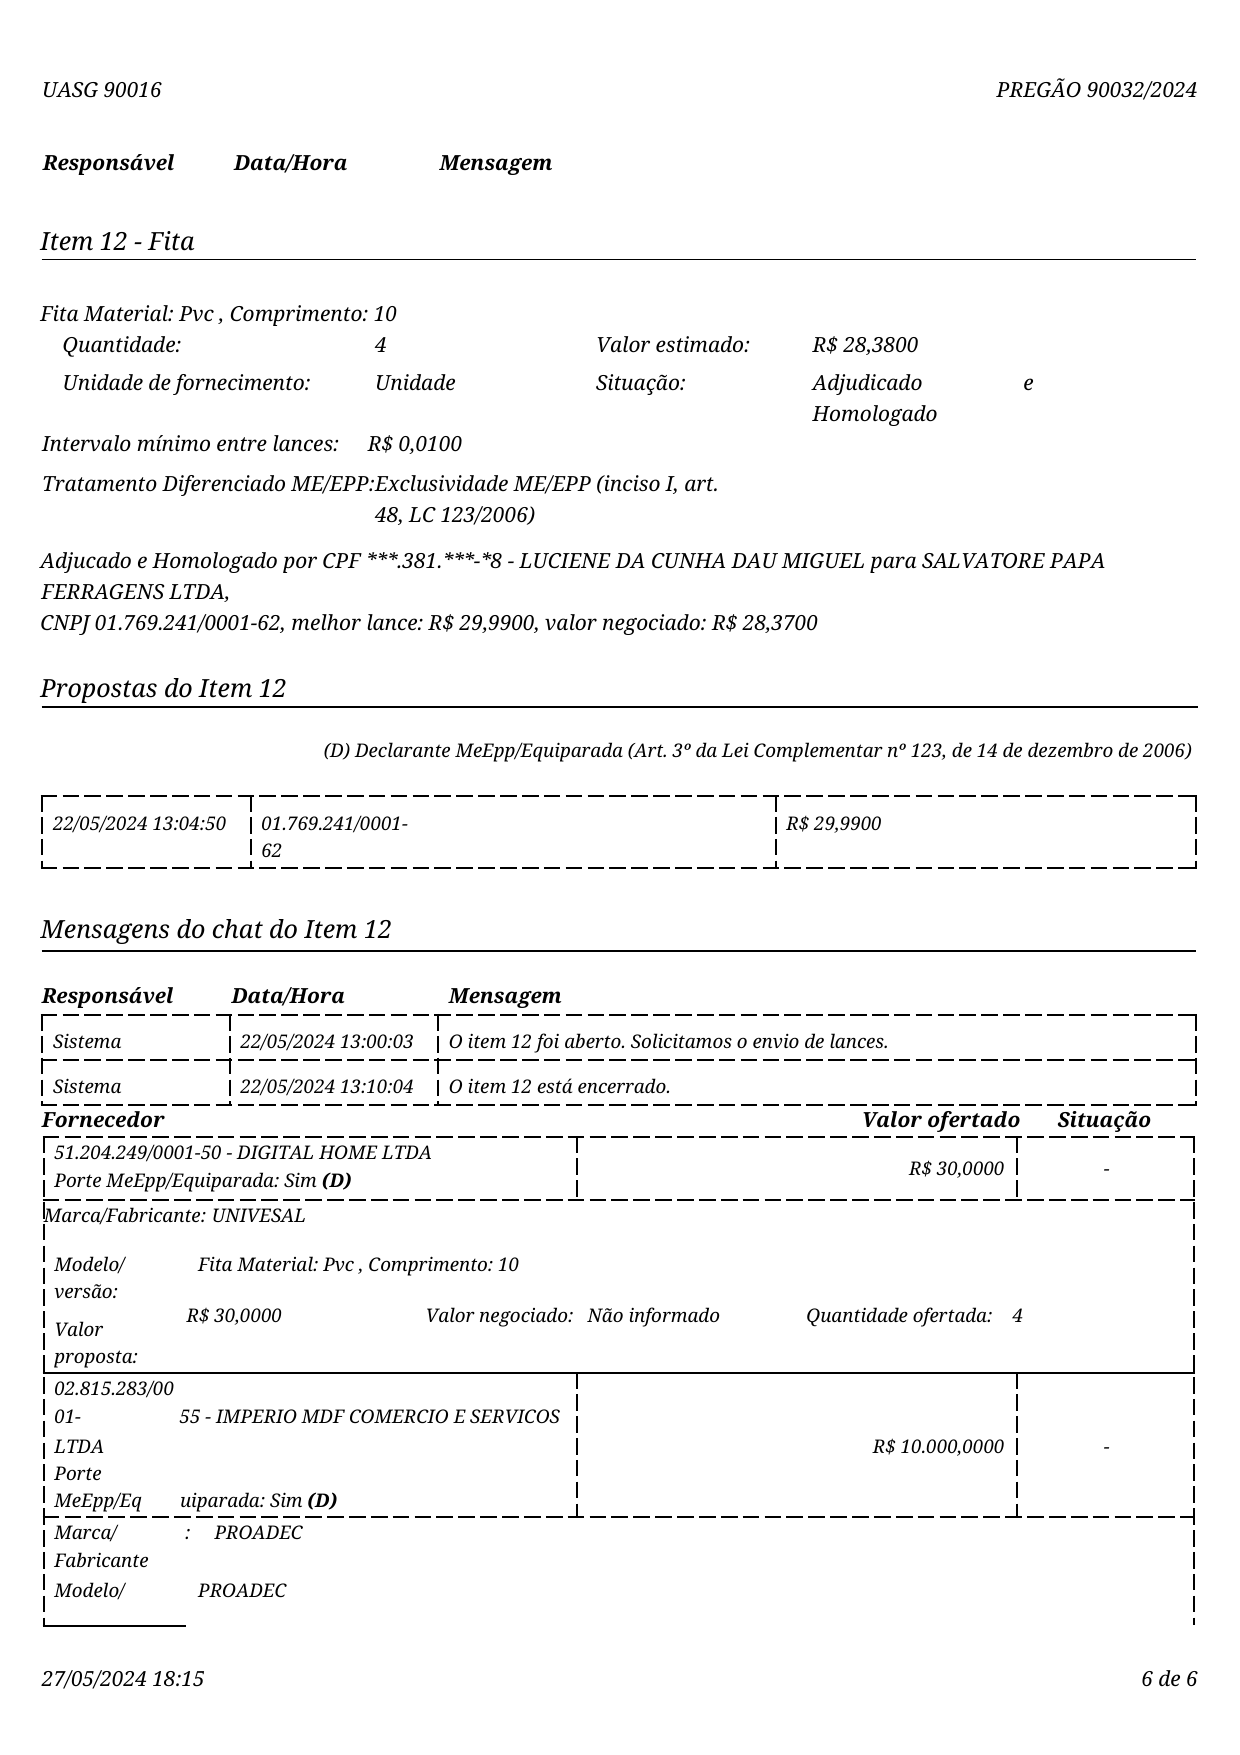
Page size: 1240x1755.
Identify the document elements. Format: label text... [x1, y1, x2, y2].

table_cell Responsável Data/Hora [42, 952, 438, 1014]
table_header [438, 795, 776, 867]
table_header - [1031, 1136, 1194, 1199]
table_cell [438, 867, 776, 950]
text Item 12 - Fita [40, 223, 1200, 257]
table_header 51.204.249/0001-50 - DIGITAL HOME LTDA Porte MeEpp/Equiparada: Sim (D) [44, 1136, 577, 1199]
table_cell 22/05/2024 13:10:04 [230, 1059, 438, 1103]
table_cell LTDA Porte MeEpp/Eq [44, 1432, 186, 1516]
table_header R$ 28,3800 Adjudicado e Homologado [813, 330, 1036, 429]
text Intervalo mínimo entre lances: R$ 0,0100 [42, 429, 1200, 457]
table_cell [577, 1432, 787, 1516]
table_cell O item 12 está encerrado. [438, 1059, 1196, 1103]
table_cell [776, 952, 1196, 1014]
table_cell Fita Material: Pvc , Comprimento: 10 [186, 1250, 577, 1299]
table_cell [1031, 1516, 1194, 1576]
text Tratamento Diferenciado ME/EPP: Exclusividade ME/EPP (inciso I, art. [42, 469, 1200, 497]
table_cell [776, 867, 1196, 950]
table_header 4 Unidade [375, 330, 596, 429]
table_cell O item 12 foi aberto. Solicitamos o envio de lances. [438, 1014, 1196, 1059]
table_cell [1031, 1299, 1194, 1372]
table_header 01.769.241/0001-62 [251, 795, 438, 867]
table_cell 4 [1002, 1299, 1031, 1372]
table_cell Não informado [577, 1299, 787, 1372]
table_cell [1017, 1374, 1031, 1432]
table_cell Marca/Fabricante [44, 1516, 186, 1576]
table_cell [1031, 1250, 1194, 1299]
table_header [1017, 1136, 1031, 1199]
table_cell [788, 1374, 1017, 1432]
text Adjucado e Homologado por CPF ***.381.***-*8 - LUCIENE DA CUNHA DAU MIGUEL para SALVATORE PAPA FERRAGENS LTDA, [40, 546, 1200, 606]
table_cell R$ 10.000,0000 [788, 1432, 1017, 1516]
table_cell [1031, 1374, 1194, 1432]
table_cell [577, 1374, 787, 1432]
table_cell 02.815.283/0001- [44, 1374, 186, 1432]
table_cell [1017, 1432, 1031, 1516]
table_cell 22/05/2024 13:00:03 [230, 1014, 438, 1059]
table_cell [788, 1516, 1031, 1576]
table_cell [1031, 1576, 1194, 1625]
table_cell [577, 1250, 787, 1299]
table_header R$ 29,9900 [776, 795, 1196, 867]
table_header 22/05/2024 13:04:50 [42, 795, 251, 867]
table_cell 55 - IMPERIO MDF COMERCIO E SERVICOS [186, 1374, 577, 1432]
text CNPJ 01.769.241/0001-62, melhor lance: R$ 29,9900, valor negociado: R$ 28,3700 [40, 608, 1200, 637]
table_cell : PROADEC [186, 1516, 577, 1576]
table_cell [788, 1576, 1031, 1625]
table_cell uiparada: Sim (D) [186, 1432, 577, 1516]
table_header [577, 1136, 787, 1199]
table_cell Mensagem [438, 952, 776, 1014]
table_cell Sistema [42, 1059, 230, 1103]
table_cell [577, 1199, 787, 1250]
table_cell PROADEC [186, 1576, 577, 1625]
table_cell [788, 1199, 1031, 1250]
table_cell Sistema [42, 1014, 230, 1059]
table_cell Marca/Fabricante: UNIVESAL [44, 1199, 577, 1250]
text (D) Declarante MeEpp/Equiparada (Art. 3º da Lei Complementar nº 123, de 14 de dezembro de 2006) [42, 738, 1194, 763]
table_cell Modelo/ [44, 1576, 186, 1625]
text Fornecedor Valor ofertado Situação [42, 1106, 1200, 1134]
table_cell Modelo/versão: Valor proposta: [44, 1250, 186, 1372]
table_cell Mensagens do chat do Item 12 [42, 867, 438, 950]
table_header R$ 30,0000 [788, 1136, 1017, 1199]
table_cell Quantidade ofertada: [788, 1299, 1002, 1372]
table_header Valor estimado: Situação: [596, 330, 812, 429]
text 48, LC 123/2006) [375, 500, 1200, 528]
table_cell [788, 1250, 1031, 1299]
text Propostas do Item 12 [40, 671, 1200, 705]
table_cell [577, 1576, 787, 1625]
table_cell [577, 1516, 787, 1576]
table_header Quantidade: Unidade de fornecimento: [63, 330, 375, 429]
table_cell [1031, 1199, 1194, 1250]
table_cell - [1031, 1432, 1194, 1516]
text Fita Material: Pvc , Comprimento: 10 [40, 299, 1200, 327]
table_cell R$ 30,0000 Valor negociado: [186, 1299, 577, 1372]
